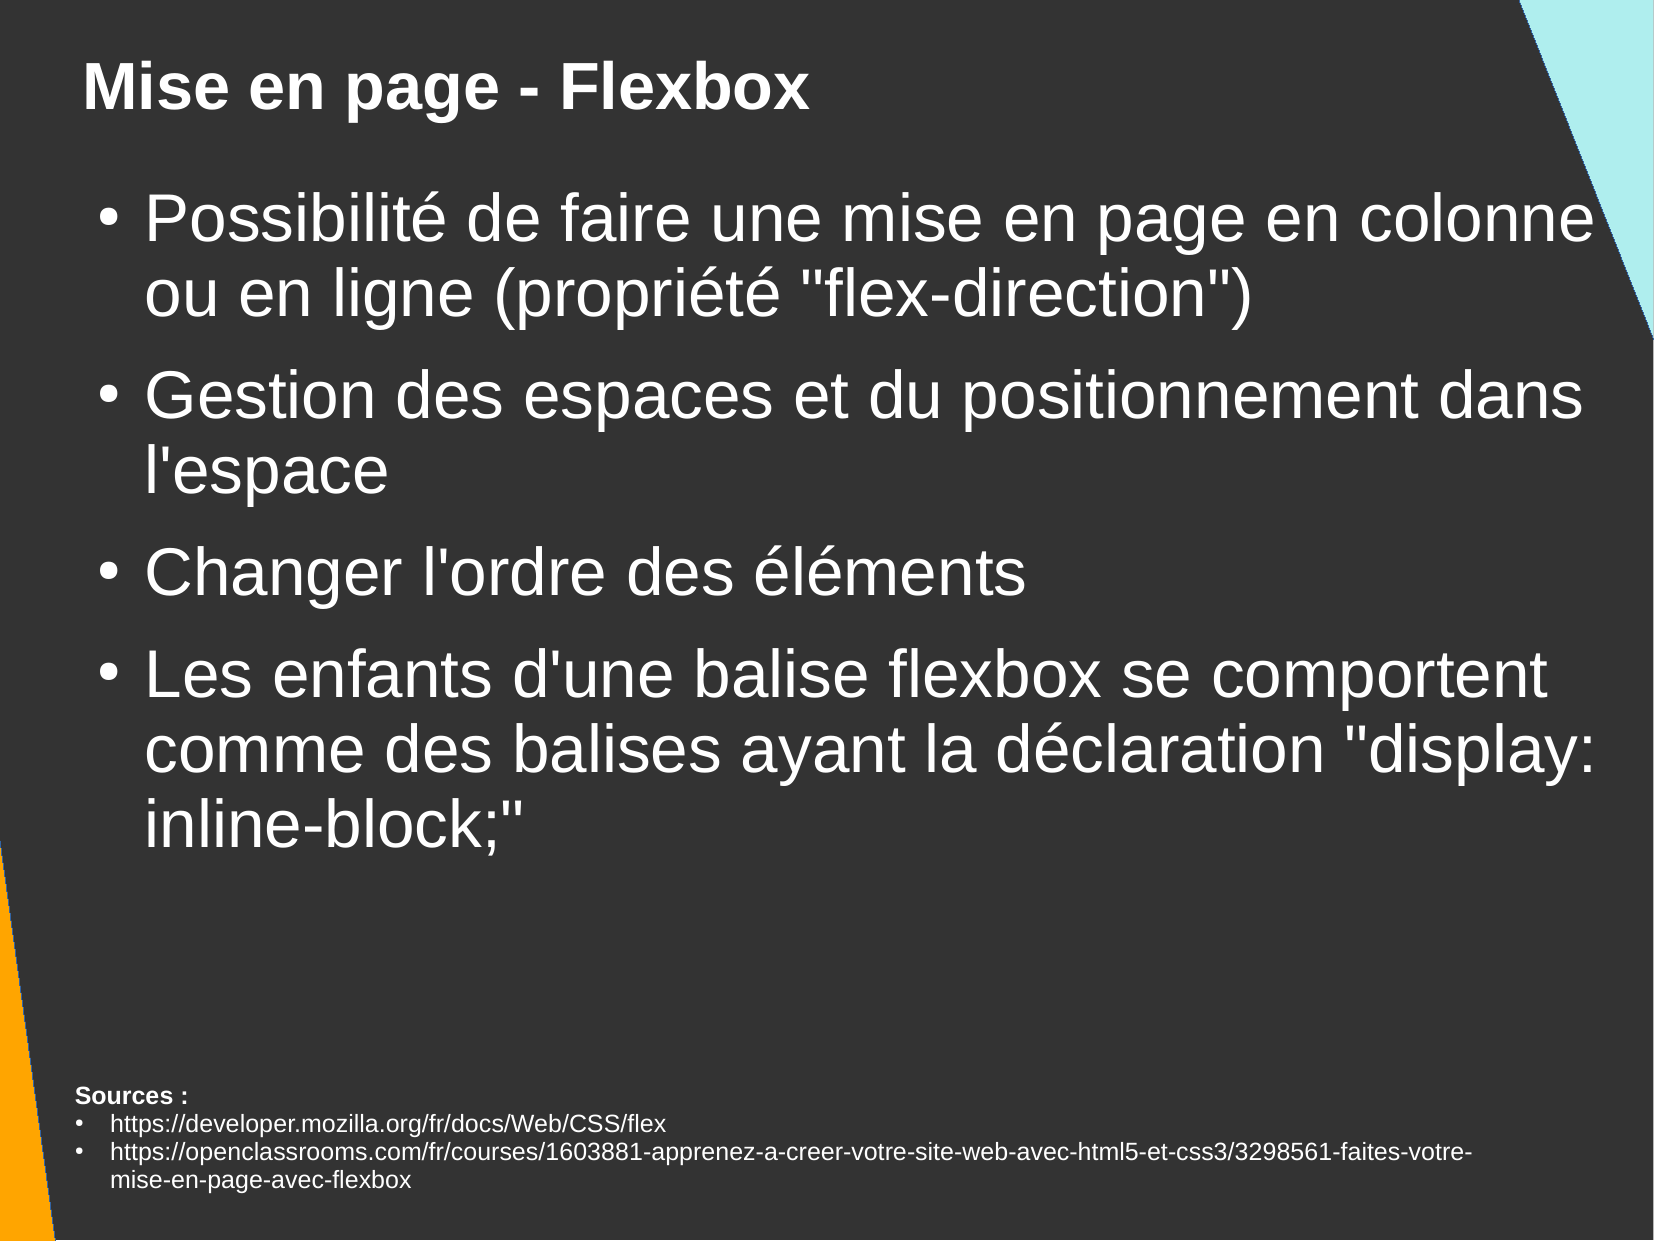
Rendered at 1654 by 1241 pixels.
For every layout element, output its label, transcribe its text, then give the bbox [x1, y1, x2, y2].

title Mise en page - Flexbox [82, 49, 1571, 152]
text_box [0, 840, 56, 1241]
list Possibilité de faire une mise en page en colonne ou en ligne (propriété "flex-direction") Gestion des espaces et du positionnement dans l'espace Changer l'ordre des éléments Les enfants d'une balise flexbox se comportent comme des balises ayant la déclaration "display: inline-block;" [80, 180, 1605, 875]
text_box Sources : https://developer.mozilla.org/fr/docs/Web/CSS/flex https://openclassrooms.com/fr/courses/1603881-apprenez-a-creer-votre-site-web-avec-html5-et-css3/3298561-faites-votre-mise-en-page-avec-flexbox [60, 1074, 1546, 1241]
text_box [1519, 0, 1654, 340]
